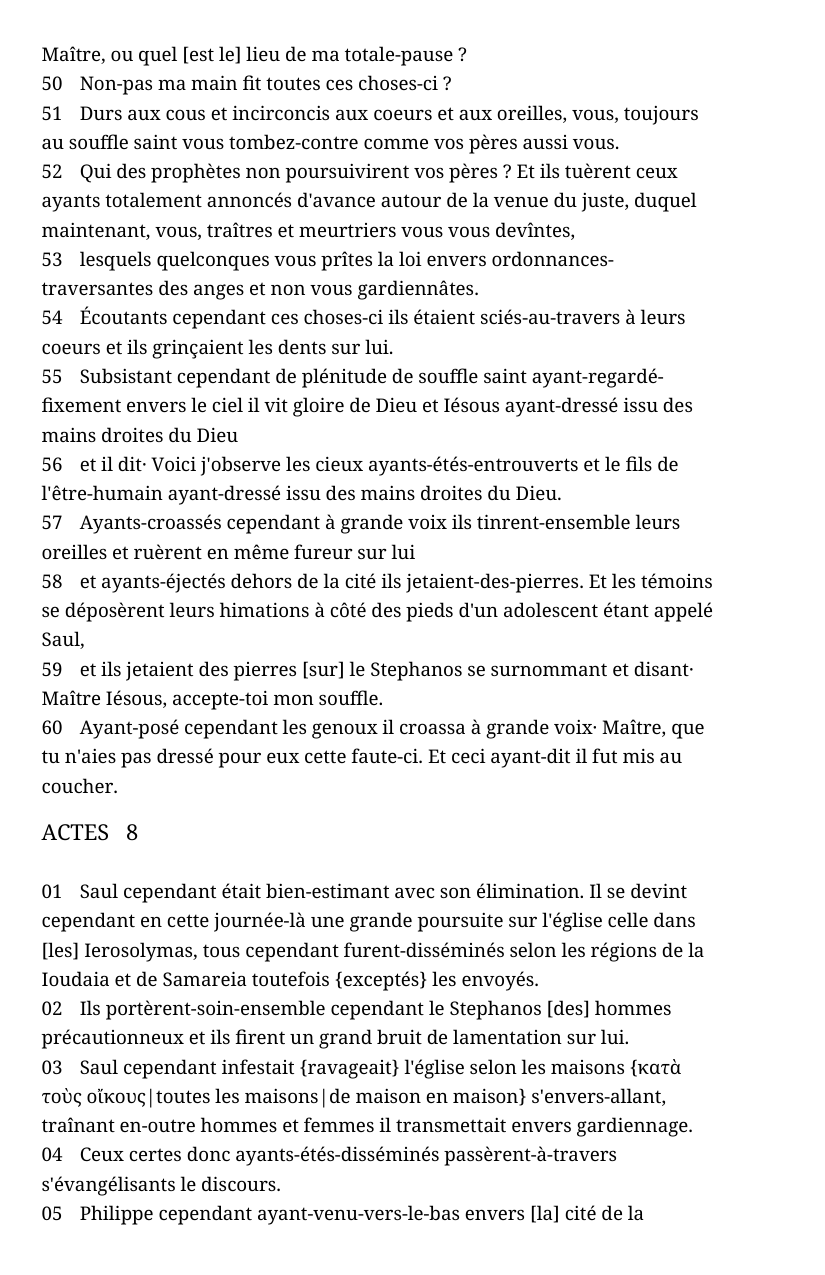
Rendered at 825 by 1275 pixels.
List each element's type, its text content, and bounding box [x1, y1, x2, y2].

text 01 Saul cependant était bien-estimant avec son élimination. Il se devint cependant en cette journée-là une grande poursuite sur l'église celle dans [les] Ierosolymas, tous cependant furent-disséminés selon les régions de la Ioudaia et de Samareia toutefois {exceptés} les envoyés. 02 Ils portèrent-soin-ensemble cependant le Stephanos [des] hommes précautionneux et ils firent un grand bruit de lamentation sur lui. 03 Saul cependant infestait {ravageait} l'église selon les maisons {κατὰ τοὺς οἴκους|toutes les maisons|de maison en maison} s'envers-allant, traînant en-outre hommes et femmes il transmettait envers gardiennage. 04 Ceux certes donc ayants-étés-disséminés passèrent-à-travers s'évangélisants le discours. 05 Philippe cependant ayant-venu-vers-le-bas envers [la] cité de la [41, 851, 724, 1226]
text Maître, ou quel [est le] lieu de ma totale-pause ? 50 Non-pas ma main fit toutes ces choses-ci ? 51 Durs aux cous et incirconcis aux coeurs et aux oreilles, vous, toujours au souffle saint vous tombez-contre comme vos pères aussi vous. 52 Qui des prophètes non poursuivirent vos pères ? Et ils tuèrent ceux ayants totalement annoncés d'avance autour de la venue du juste, duquel maintenant, vous, traîtres et meurtriers vous vous devîntes, 53 lesquels quelconques vous prîtes la loi envers ordonnances-traversantes des anges et non vous gardiennâtes. 54 Écoutants cependant ces choses-ci ils étaient sciés-au-travers à leurs coeurs et ils grinçaient les dents sur lui. 55 Subsistant cependant de plénitude de souffle saint ayant-regardé-fixement envers le ciel il vit gloire de Dieu et Iésous ayant-dressé issu des mains droites du Dieu 56 et il dit· Voici j'observe les cieux ayants-étés-entrouverts et le fils de l'être-humain ayant-dressé issu des mains droites du Dieu. 57 Ayants-croassés cependant à grande voix ils tinrent-ensemble leurs oreilles et ruèrent en même fureur sur lui 58 et ayants-éjectés dehors de la cité ils jetaient-des-pierres. Et les témoins se déposèrent leurs himations à côté des pieds d'un adolescent étant appelé Saul, 59 et ils jetaient des pierres [sur] le Stephanos se surnommant et disant· Maître Iésous, accepte-toi mon souffle. 60 Ayant-posé cependant les genoux il croassa à grande voix· Maître, que tu n'aies pas dressé pour eux cette faute-ci. Et ceci ayant-dit il fut mis au coucher. [41, 41, 724, 799]
text ACTES 8 [41, 817, 724, 847]
